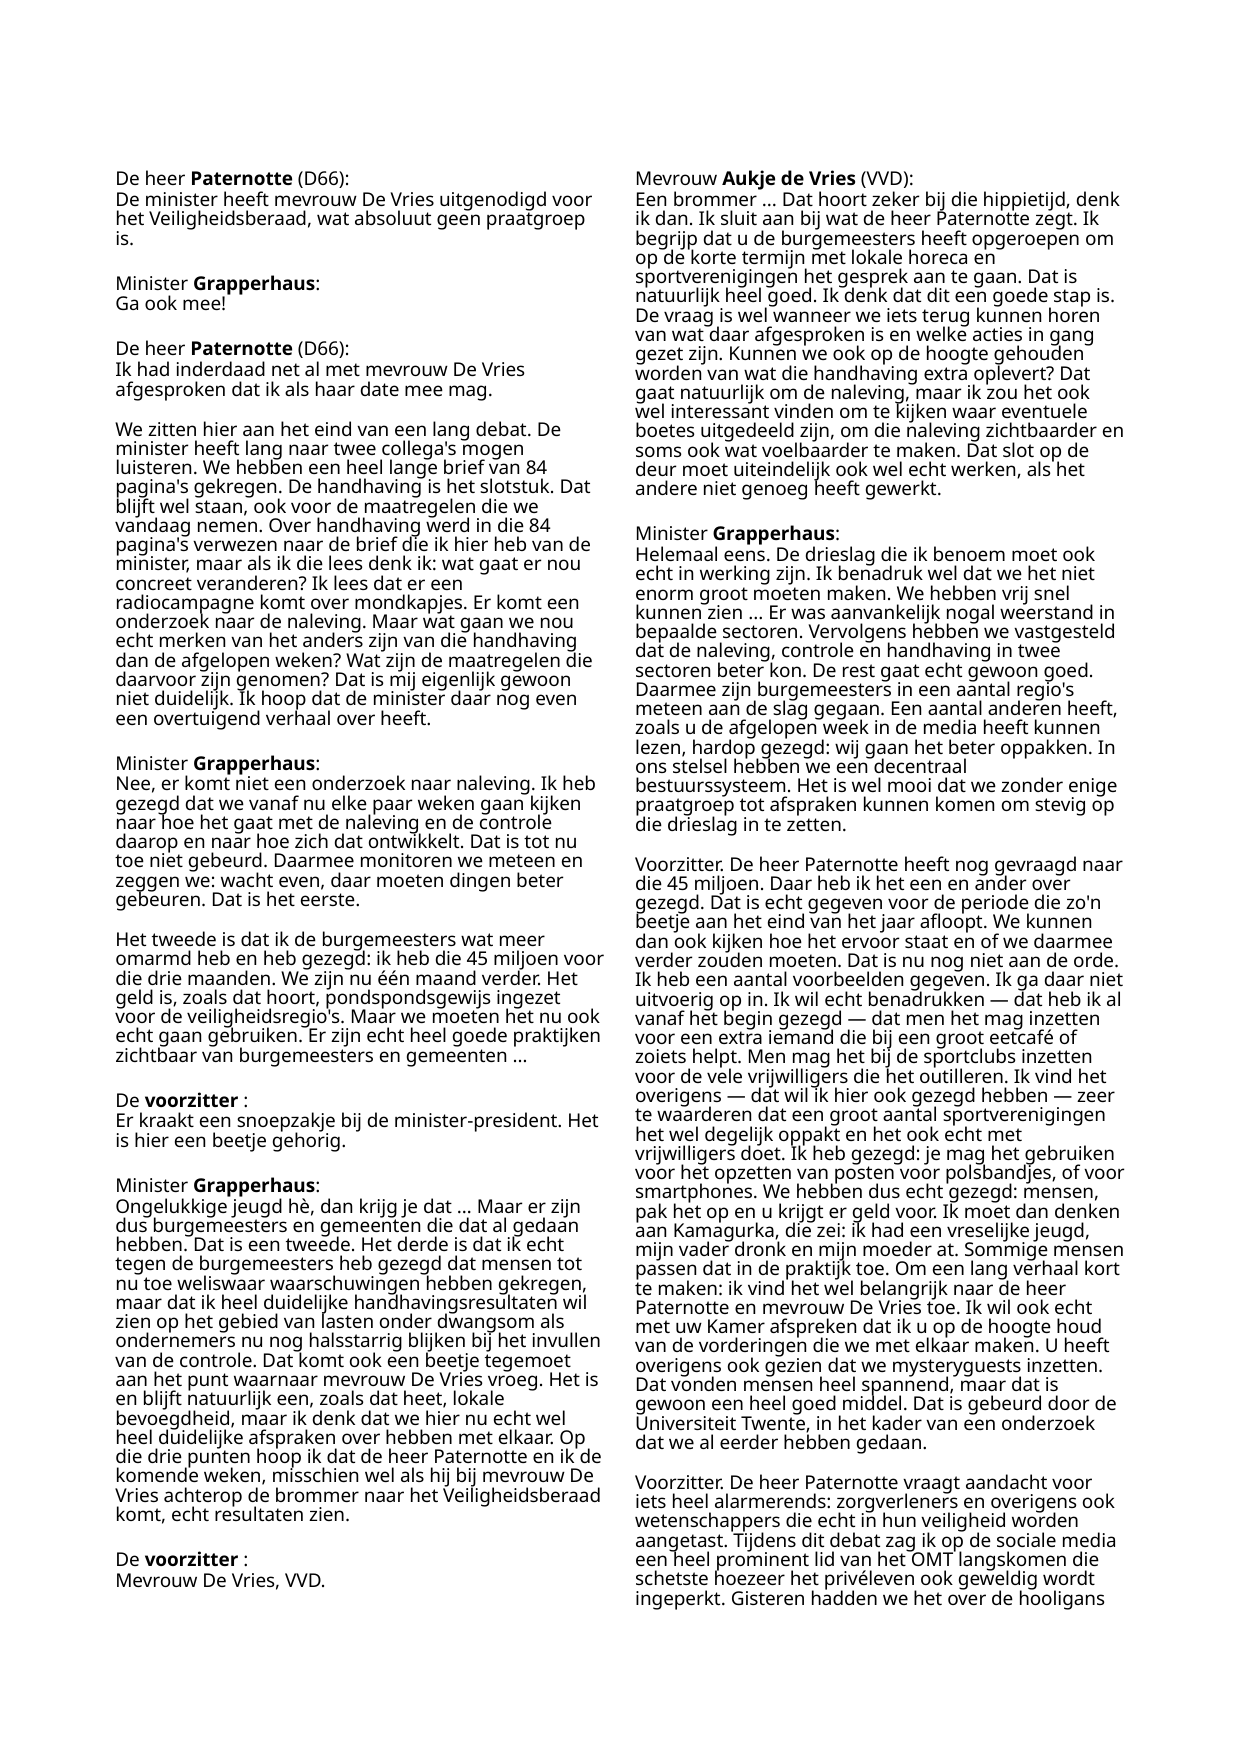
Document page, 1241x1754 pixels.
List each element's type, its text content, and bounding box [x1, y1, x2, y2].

text Ik had inderdaad net al met mevrouw De Vries afgesproken dat ik als haar date mee mag. [115, 361, 605, 400]
text Voorzitter. De heer Paternotte vraagt aandacht voor iets heel alarmerends: zorgverleners en overigens ook wetenschappers die echt in hun veiligheid worden aangetast. Tijdens dit debat zag ik op de sociale media een heel prominent lid van het OMT langskomen die schetste hoezeer het privéleven ook geweldig wordt ingeperkt. Gisteren hadden we het over de hooligans [635, 1474, 1125, 1609]
text Er kraakt een snoepzakje bij de minister-president. Het is hier een beetje gehorig. [115, 1112, 605, 1151]
text Minister Grapperhaus: [115, 750, 605, 775]
text De voorzitter : [115, 1087, 605, 1112]
text Nee, er komt niet een onderzoek naar naleving. Ik heb gezegd dat we vanaf nu elke paar weken gaan kijken naar hoe het gaat met de naleving en de controle daarop en naar hoe zich dat ontwikkelt. Dat is tot nu toe niet gebeurd. Daarmee monitoren we meteen en zeggen we: wacht even, daar moeten dingen beter gebeuren. Dat is het eerste. [115, 775, 605, 910]
text De minister heeft mevrouw De Vries uitgenodigd voor het Veiligheidsberaad, wat absoluut geen praatgroep is. [115, 191, 605, 249]
text Een brommer ... Dat hoort zeker bij die hippietijd, denk ik dan. Ik sluit aan bij wat de heer Paternotte zegt. Ik begrijp dat u de burgemeesters heeft opgeroepen om op de korte termijn met lokale horeca en sportverenigingen het gesprek aan te gaan. Dat is natuurlijk heel goed. Ik denk dat dit een goede stap is. De vraag is wel wanneer we iets terug kunnen horen van wat daar afgesproken is en welke acties in gang gezet zijn. Kunnen we ook op de hoogte gehouden worden van wat die handhaving extra oplevert? Dat gaat natuurlijk om de naleving, maar ik zou het ook wel interessant vinden om te kijken waar eventuele boetes uitgedeeld zijn, om die naleving zichtbaarder en soms ook wat voelbaarder te maken. Dat slot op de deur moet uiteindelijk ook wel echt werken, als het andere niet genoeg heeft gewerkt. [635, 191, 1125, 499]
text Het tweede is dat ik de burgemeesters wat meer omarmd heb en heb gezegd: ik heb die 45 miljoen voor die drie maanden. We zijn nu één maand verder. Het geld is, zoals dat hoort, pondspondsgewijs ingezet voor de veiligheidsregio's. Maar we moeten het nu ook echt gaan gebruiken. Er zijn echt heel goede praktijken zichtbaar van burgemeesters en gemeenten … [115, 931, 605, 1066]
text Minister Grapperhaus: [115, 1172, 605, 1198]
text Ongelukkige jeugd hè, dan krijg je dat … Maar er zijn dus burgemeesters en gemeenten die dat al gedaan hebben. Dat is een tweede. Het derde is dat ik echt tegen de burgemeesters heb gezegd dat mensen tot nu toe weliswaar waarschuwingen hebben gekregen, maar dat ik heel duidelijke handhavingsresultaten wil zien op het gebied van lasten onder dwangsom als ondernemers nu nog halsstarrig blijken bij het invullen van de controle. Dat komt ook een beetje tegemoet aan het punt waarnaar mevrouw De Vries vroeg. Het is en blijft natuurlijk een, zoals dat heet, lokale bevoegdheid, maar ik denk dat we hier nu echt wel heel duidelijke afspraken over hebben met elkaar. Op die drie punten hoop ik dat de heer Paternotte en ik de komende weken, misschien wel als hij bij mevrouw De Vries achterop de brommer naar het Veiligheidsberaad komt, echt resultaten zien. [115, 1198, 605, 1525]
text De voorzitter : [115, 1546, 605, 1572]
text Minister Grapperhaus: [635, 520, 1125, 546]
text We zitten hier aan het eind van een lang debat. De minister heeft lang naar twee collega's mogen luisteren. We hebben een heel lange brief van 84 pagina's gekregen. De handhaving is het slotstuk. Dat blijft wel staan, ook voor de maatregelen die we vandaag nemen. Over handhaving werd in die 84 pagina's verwezen naar de brief die ik hier heb van de minister, maar als ik die lees denk ik: wat gaat er nou concreet veranderen? Ik lees dat er een radiocampagne komt over mondkapjes. Er komt een onderzoek naar de naleving. Maar wat gaan we nou echt merken van het anders zijn van die handhaving dan de afgelopen weken? Wat zijn de maatregelen die daarvoor zijn genomen? Dat is mij eigenlijk gewoon niet duidelijk. Ik hoop dat de minister daar nog even een overtuigend verhaal over heeft. [115, 421, 605, 729]
text De heer Paternotte (D66): [115, 336, 605, 361]
text Helemaal eens. De drieslag die ik benoem moet ook echt in werking zijn. Ik benadruk wel dat we het niet enorm groot moeten maken. We hebben vrij snel kunnen zien ... Er was aanvankelijk nogal weerstand in bepaalde sectoren. Vervolgens hebben we vastgesteld dat de naleving, controle en handhaving in twee sectoren beter kon. De rest gaat echt gewoon goed. Daarmee zijn burgemeesters in een aantal regio's meteen aan de slag gegaan. Een aantal anderen heeft, zoals u de afgelopen week in de media heeft kunnen lezen, hardop gezegd: wij gaan het beter oppakken. In ons stelsel hebben we een decentraal bestuurssysteem. Het is wel mooi dat we zonder enige praatgroep tot afspraken kunnen komen om stevig op die drieslag in te zetten. [635, 546, 1125, 835]
text Mevrouw De Vries, VVD. [115, 1572, 605, 1591]
text De heer Paternotte (D66): [115, 165, 605, 191]
text Minister Grapperhaus: [115, 270, 605, 295]
text Ga ook mee! [115, 295, 605, 315]
text Mevrouw Aukje de Vries (VVD): [635, 165, 1125, 191]
text Voorzitter. De heer Paternotte heeft nog gevraagd naar die 45 miljoen. Daar heb ik het een en ander over gezegd. Dat is echt gegeven voor de periode die zo'n beetje aan het eind van het jaar afloopt. We kunnen dan ook kijken hoe het ervoor staat en of we daarmee verder zouden moeten. Dat is nu nog niet aan de orde. Ik heb een aantal voorbeelden gegeven. Ik ga daar niet uitvoerig op in. Ik wil echt benadrukken — dat heb ik al vanaf het begin gezegd — dat men het mag inzetten voor een extra iemand die bij een groot eetcafé of zoiets helpt. Men mag het bij de sportclubs inzetten voor de vele vrijwilligers die het outilleren. Ik vind het overigens — dat wil ik hier ook gezegd hebben — zeer te waarderen dat een groot aantal sportverenigingen het wel degelijk oppakt en het ook echt met vrijwilligers doet. Ik heb gezegd: je mag het gebruiken voor het opzetten van posten voor polsbandjes, of voor smartphones. We hebben dus echt gezegd: mensen, pak het op en u krijgt er geld voor. Ik moet dan denken aan Kamagurka, die zei: ik had een vreselijke jeugd, mijn vader dronk en mijn moeder at. Sommige mensen passen dat in de praktijk toe. Om een lang verhaal kort te maken: ik vind het wel belangrijk naar de heer Paternotte en mevrouw De Vries toe. Ik wil ook echt met uw Kamer afspreken dat ik u op de hoogte houd van de vorderingen die we met elkaar maken. U heeft overigens ook gezien dat we mysteryguests inzetten. Dat vonden mensen heel spannend, maar dat is gewoon een heel goed middel. Dat is gebeurd door de Universiteit Twente, in het kader van een onderzoek dat we al eerder hebben gedaan. [635, 856, 1125, 1453]
